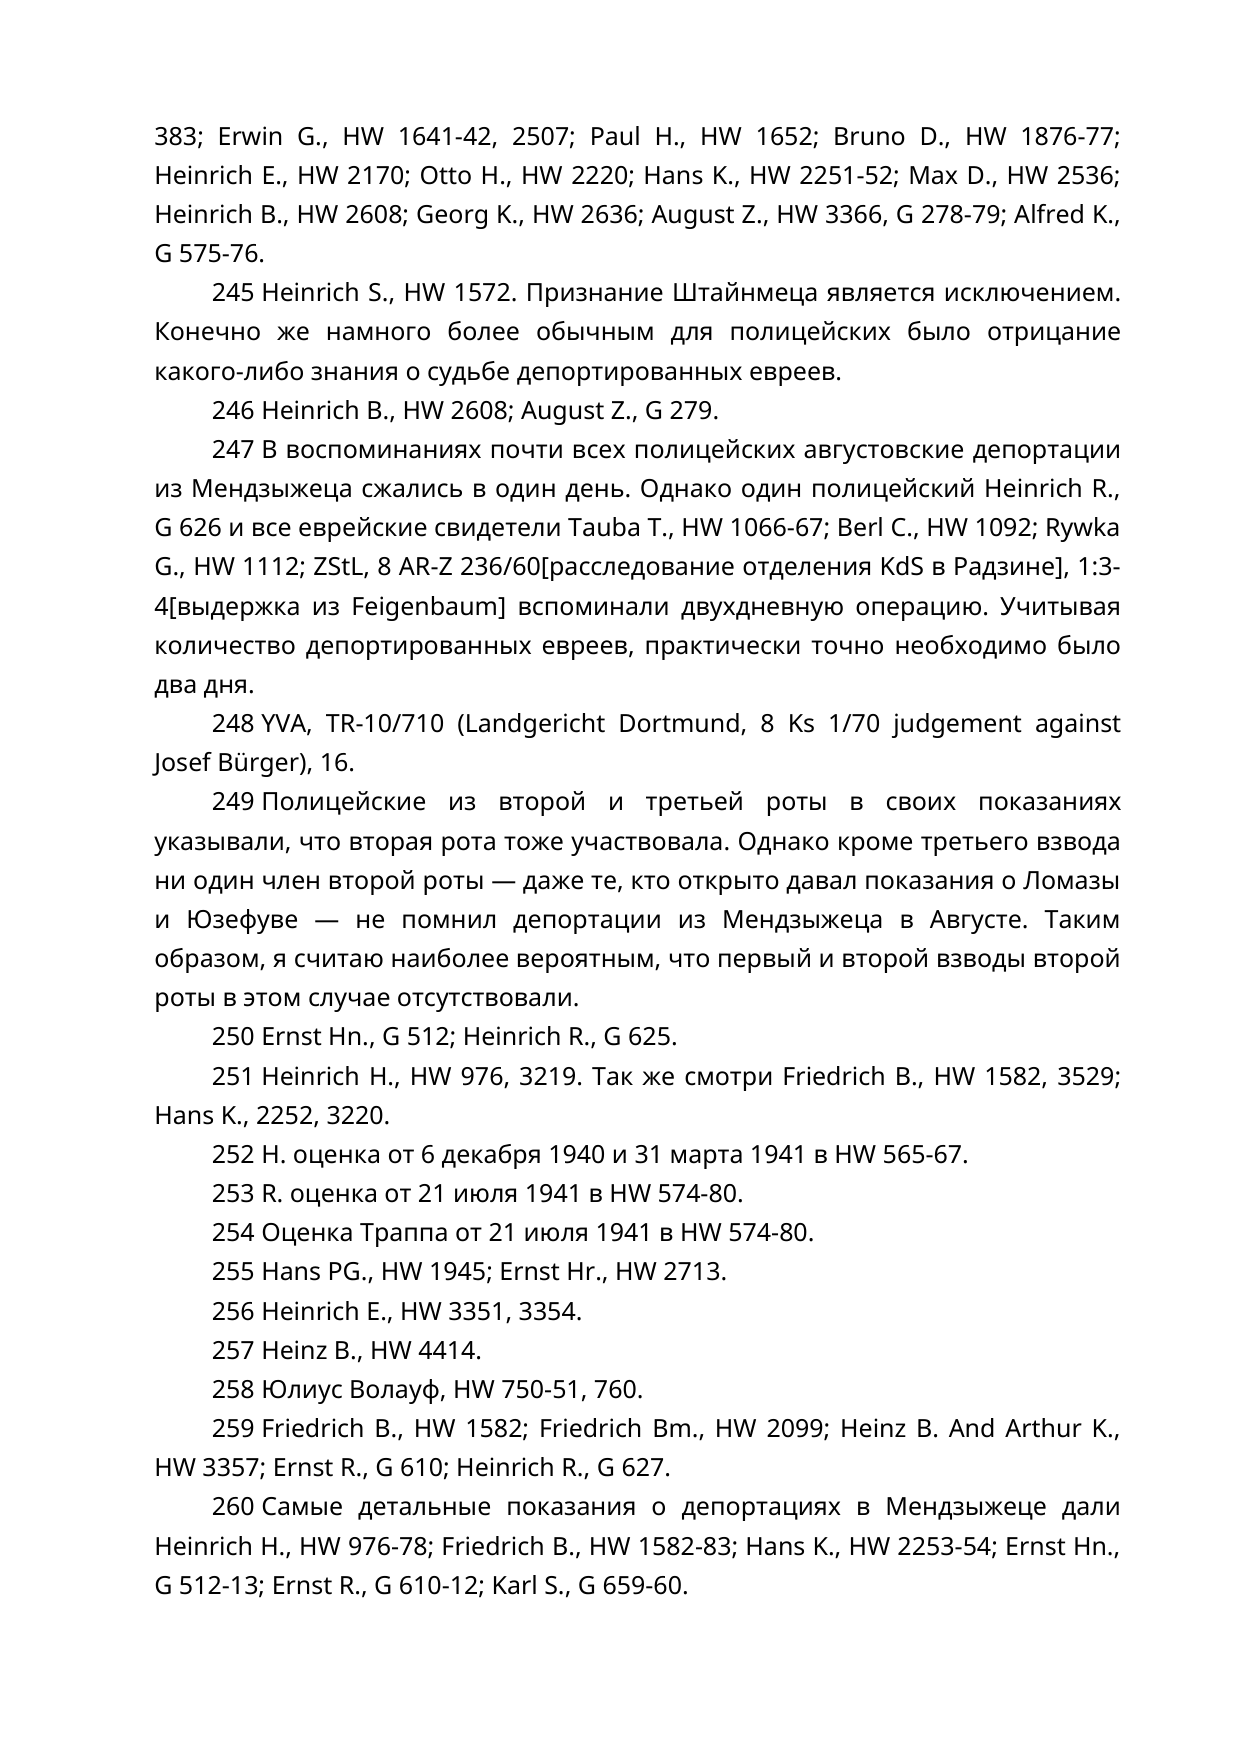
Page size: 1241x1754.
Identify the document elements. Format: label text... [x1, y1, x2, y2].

text Ernst Hn., G 512; Heinrich R., G 625. [118, 1019, 1122, 1053]
text H. оценка от 6 декабря 1940 и 31 марта 1941 в HW 565-67. [118, 1136, 1122, 1171]
text Heinrich S., HW 1572. Признание Штайнмеца является исключением. Конечно же намного более обычным для полицейских было отрицание какого-либо знания о судьбе депортированных евреев. [118, 275, 1122, 387]
text Оценка Траппа от 21 июля 1941 в HW 574-80. [118, 1215, 1122, 1249]
text Полицейские из второй и третьей роты в своих показаниях указывали, что вторая рота тоже участвовала. Однако кроме третьего взвода ни один член второй роты — даже те, кто открыто давал показания о Ломазы и Юзефуве — не помнил депортации из Мендзыжеца в Августе. Таким образом, я считаю наиболее вероятным, что первый и второй взводы второй роты в этом случае отсутствовали. [118, 784, 1122, 1014]
text 383; Erwin G., HW 1641-42, 2507; Paul H., HW 1652; Bruno D., HW 1876-77; Heinrich E., HW 2170; Otto H., HW 2220; Hans K., HW 2251-52; Max D., HW 2536; Heinrich B., HW 2608; Georg K., HW 2636; August Z., HW 3366, G 278-79; Alfred K., G 575-76. [118, 118, 1122, 270]
text Heinrich H., HW 976, 3219. Так же смотри Friedrich B., HW 1582, 3529; Hans K., 2252, 3220. [118, 1058, 1122, 1131]
text YVA, TR-10/710 (Landgericht Dortmund, 8 Ks 1/70 judgement against Josef Bürger), 16. [118, 706, 1122, 779]
text Friedrich B., HW 1582; Friedrich Bm., HW 2099; Heinz B. And Arthur K., HW 3357; Ernst R., G 610; Heinrich R., G 627. [118, 1411, 1122, 1484]
text В воспоминаниях почти всех полицейских августовские депортации из Мендзыжеца сжались в один день. Однако один полицейский Heinrich R., G 626 и все еврейские свидетели Tauba T., HW 1066-67; Berl C., HW 1092; Rywka G., HW 1112; ZStL, 8 AR-Z 236/60[расследование отделения KdS в Радзине], 1:3-4[выдержка из Feigenbaum] вспоминали двухдневную операцию. Учитывая количество депортированных евреев, практически точно необходимо было два дня. [118, 431, 1122, 701]
text Heinz B., HW 4414. [118, 1332, 1122, 1366]
text R. оценка от 21 июля 1941 в HW 574-80. [118, 1176, 1122, 1210]
text Самые детальные показания о депортациях в Мендзыжеце дали Heinrich H., HW 976-78; Friedrich B., HW 1582-83; Hans K., HW 2253-54; Ernst Hn., G 512-13; Ernst R., G 610-12; Karl S., G 659-60. [118, 1489, 1122, 1601]
text Юлиус Волауф, HW 750-51, 760. [118, 1371, 1122, 1406]
text Heinrich E., HW 3351, 3354. [118, 1293, 1122, 1327]
text Heinrich B., HW 2608; August Z., G 279. [118, 392, 1122, 426]
text Hans PG., HW 1945; Ernst Hr., HW 2713. [118, 1254, 1122, 1288]
